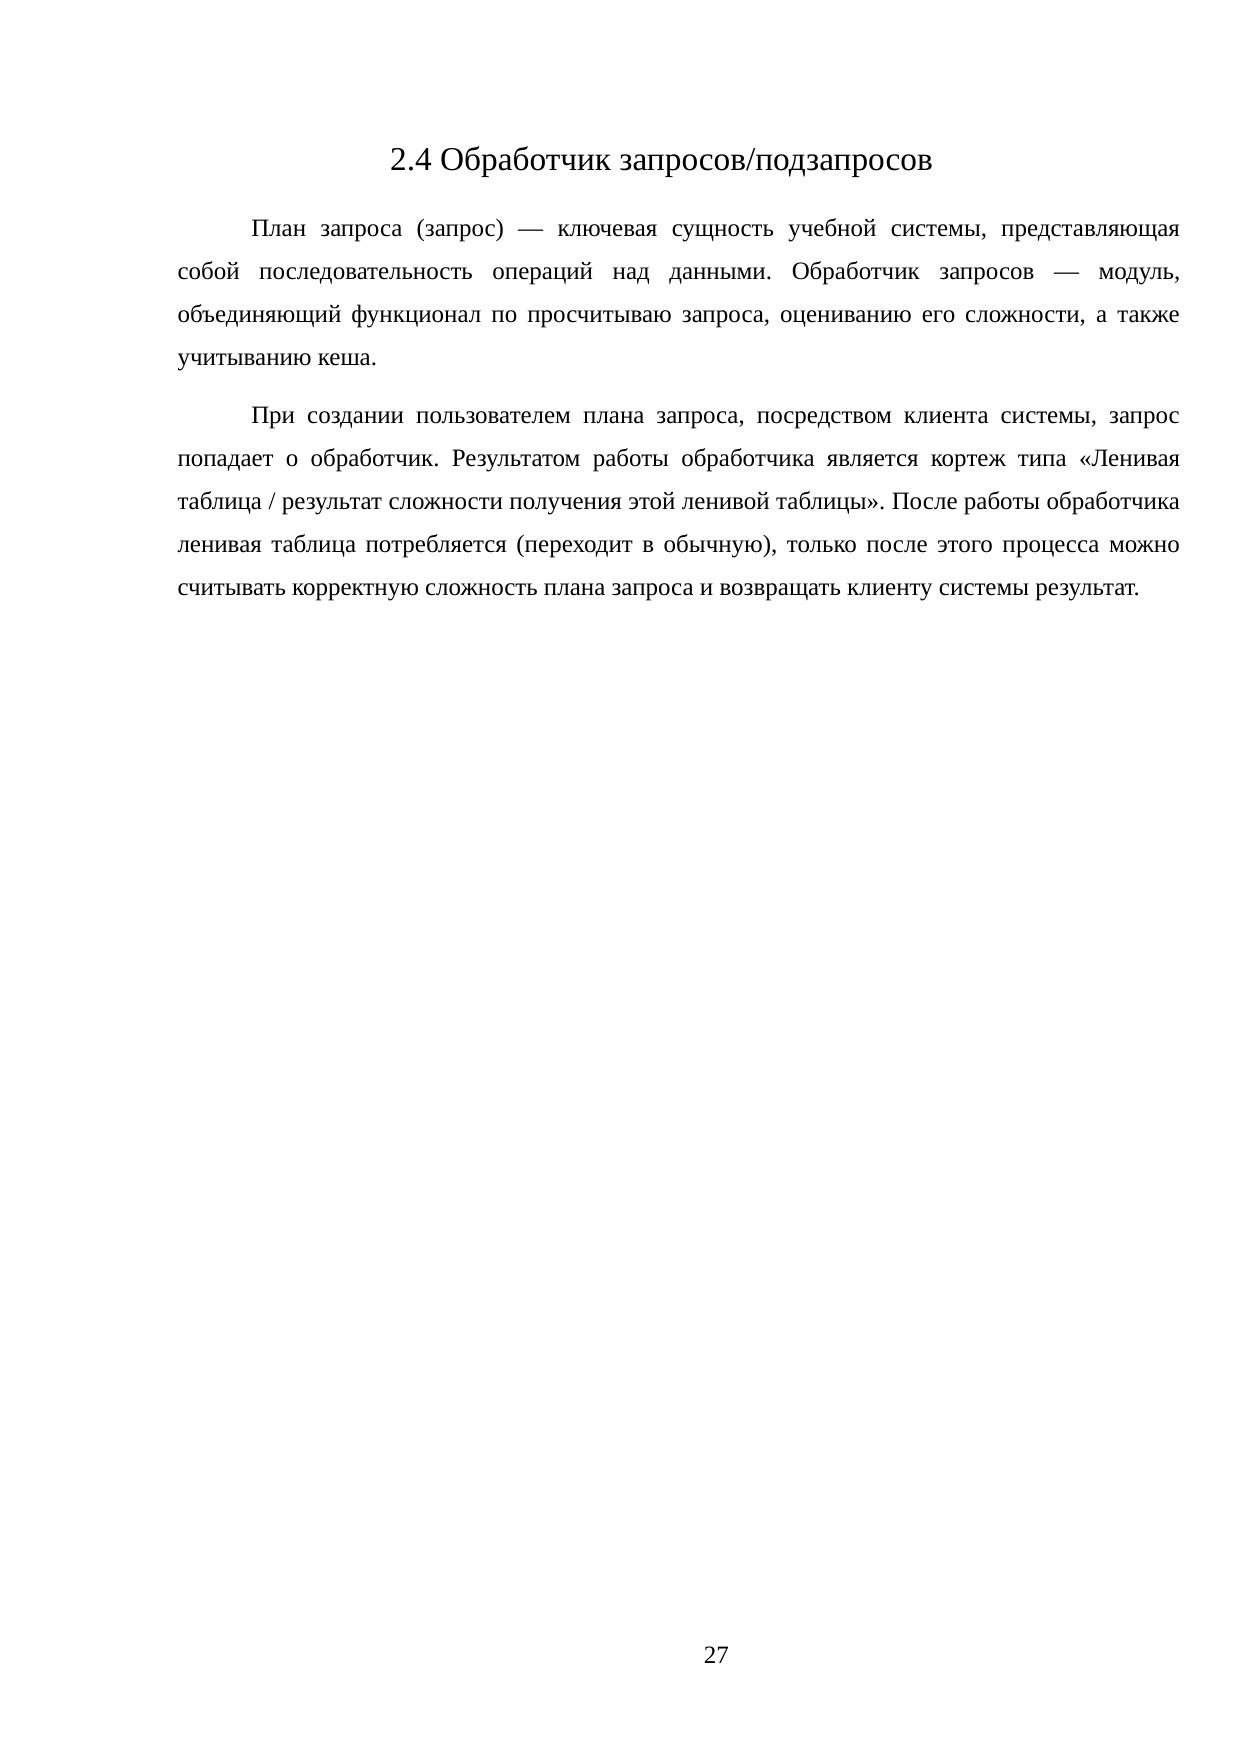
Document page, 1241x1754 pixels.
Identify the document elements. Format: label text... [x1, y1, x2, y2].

text План запроса (запрос) — ключевая сущность учебной системы, представляющая собой последовательность операций над данными. Обработчик запросов — модуль, объединяющий функционал по просчитываю запроса, оцениванию его сложности, а также учитыванию кеша. [177, 213, 1181, 371]
subtitle 2.4 Обработчик запросов/подзапросов [177, 139, 1146, 177]
text При создании пользователем плана запроса, посредством клиента системы, запрос попадает о обработчик. Результатом работы обработчика является кортеж типа «Ленивая таблица / результат сложности получения этой ленивой таблицы». После работы обработчика ленивая таблица потребляется (переходит в обычную), только после этого процесса можно считывать корректную сложность плана запроса и возвращать клиенту системы результат. [177, 400, 1181, 601]
